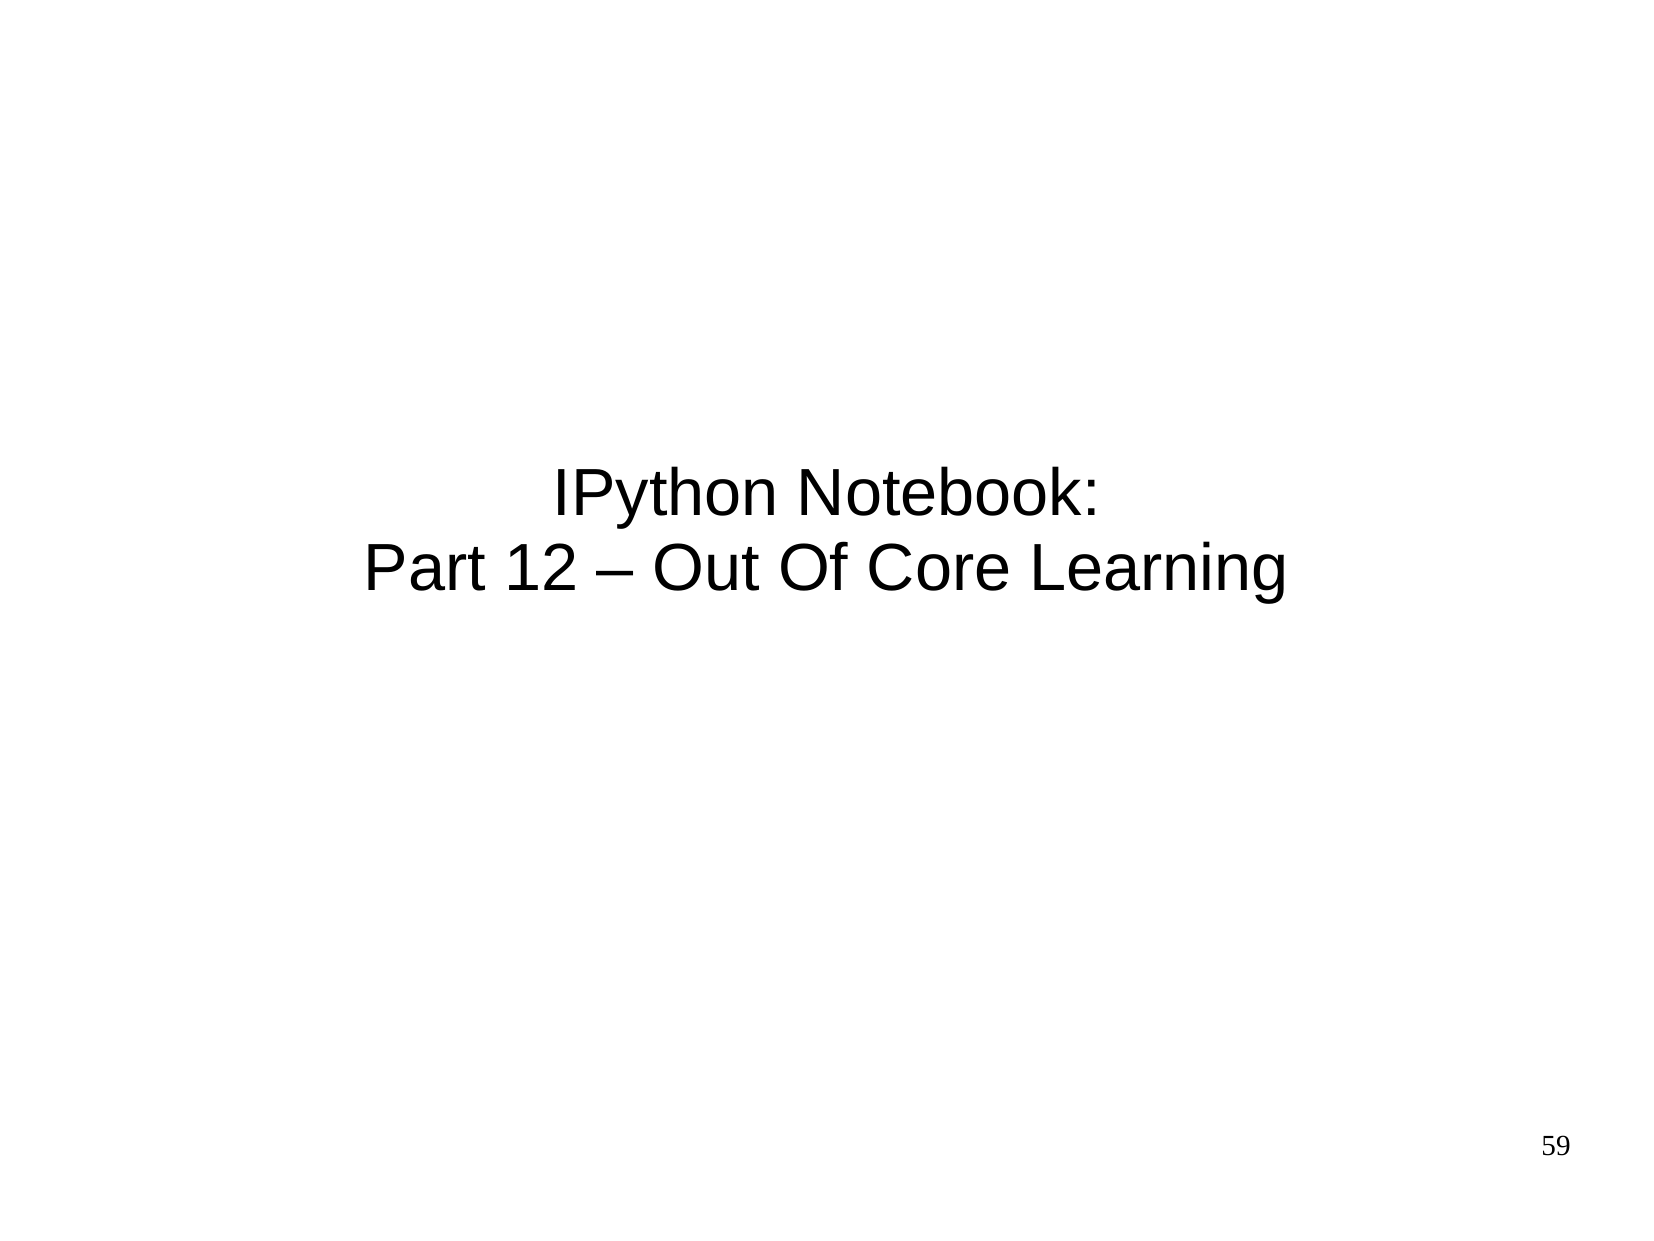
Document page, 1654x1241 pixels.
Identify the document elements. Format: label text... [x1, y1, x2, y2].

subtitle IPython Notebook: Part 12 – Out Of Core Learning [82, 49, 1571, 1010]
